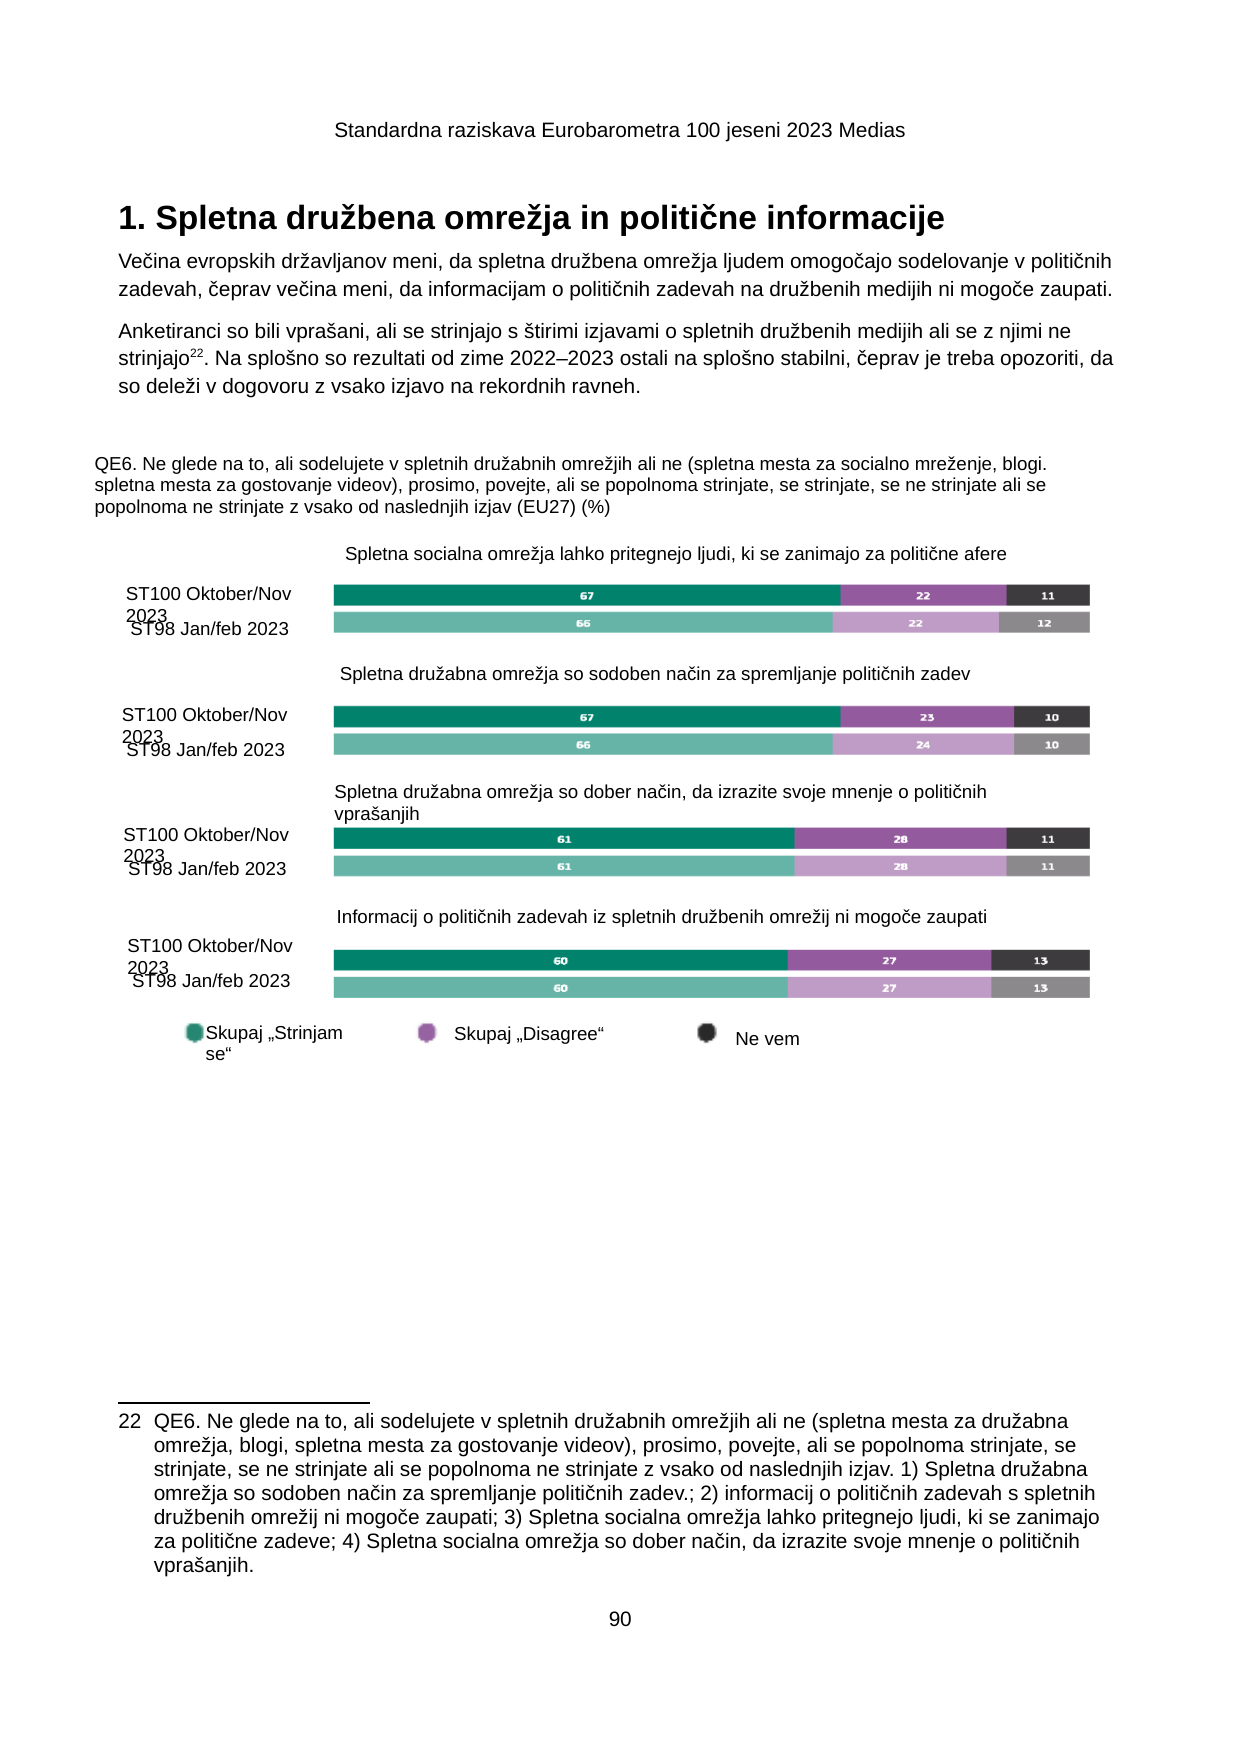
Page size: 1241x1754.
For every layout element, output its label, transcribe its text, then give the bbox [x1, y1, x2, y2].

subtitle 1. Spletna družbena omrežja in politične informacije [118, 198, 1122, 237]
text Večina evropskih državljanov meni, da spletna družbena omrežja ljudem omogočajo sodelovanje v političnih zadevah, čeprav večina meni, da informacijam o političnih zadevah na družbenih medijih ni mogoče zaupati. [118, 249, 1122, 301]
text QE6. Ne glede na to, ali sodelujete v spletnih družabnih omrežjih ali ne (spletna mesta za družabna omrežja, blogi, spletna mesta za gostovanje videov), prosimo, povejte, ali se popolnoma strinjate, se strinjate, se ne strinjate ali se popolnoma ne strinjate z vsako od naslednjih izjav. 1) Spletna družabna omrežja so sodoben način za spremljanje političnih zadev.; 2) informacij o političnih zadevah s spletnih družbenih omrežij ni mogoče zaupati; 3) Spletna socialna omrežja lahko pritegnejo ljudi, ki se zanimajo za politične zadeve; 4) Spletna socialna omrežja so dober način, da izrazite svoje mnenje o političnih vprašanjih. [118, 1409, 1122, 1577]
text Anketiranci so bili vprašani, ali se strinjajo s štirimi izjavami o spletnih družbenih medijih ali se z njimi ne strinjajo. Na splošno so rezultati od zime 2022–2023 ostali na splošno stabilni, čeprav je treba opozoriti, da so deleži v dogovoru z vsako izjavo na rekordnih ravneh. [118, 319, 1122, 398]
picture [152, 578, 1093, 1075]
